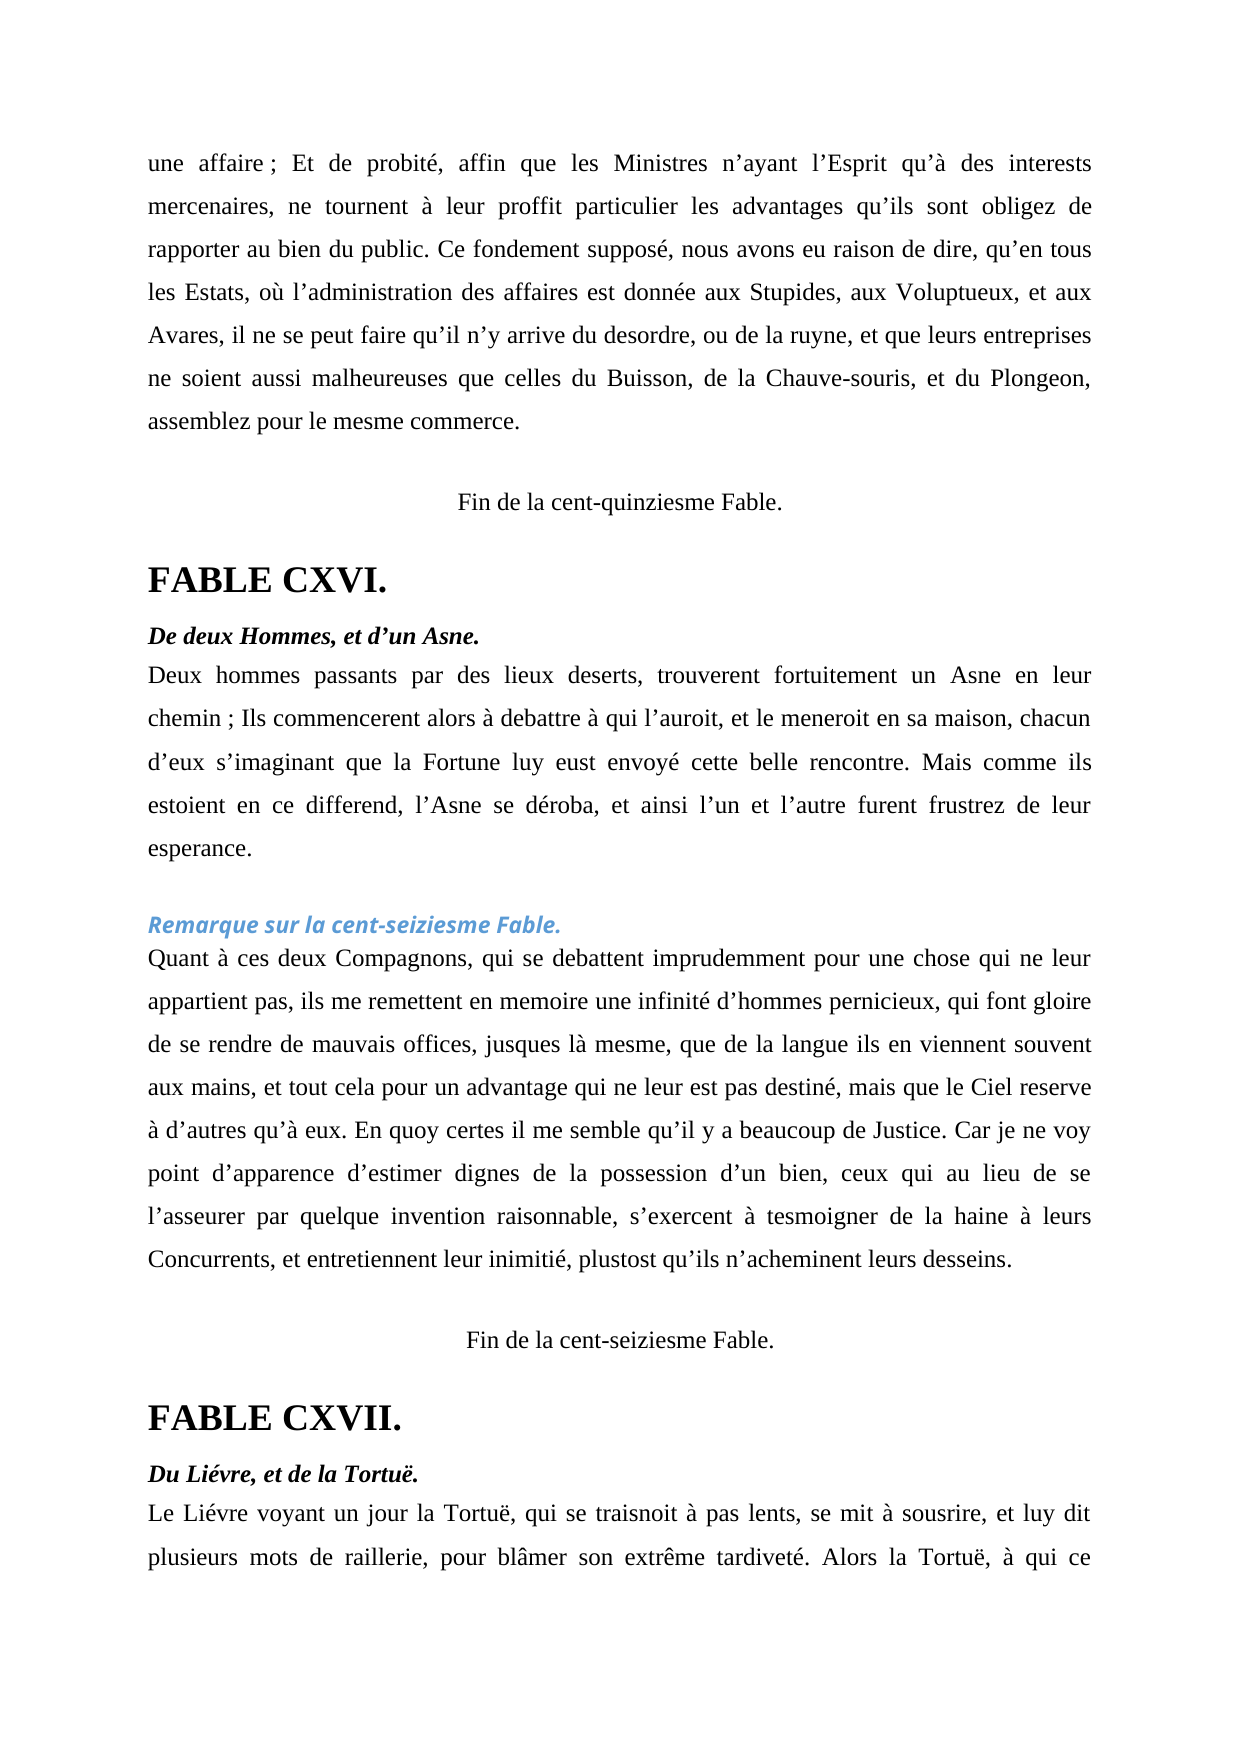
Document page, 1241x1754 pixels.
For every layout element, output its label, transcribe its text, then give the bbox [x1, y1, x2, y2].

subtitle Remarque sur la cent-seiziesme Fable. [148, 909, 1093, 941]
text Fin de la cent-seiziesme Fable. [148, 1325, 1093, 1354]
subtitle FABLE CXVII. [148, 1395, 1093, 1438]
text Du Liévre, et de la Tortuë. [148, 1459, 1093, 1488]
text Fin de la cent-quinziesme Fable. [148, 487, 1093, 516]
text De deux Hommes, et d’un Asne. [148, 621, 1093, 650]
text Deux hommes passants par des lieux deserts, trouverent fortuitement un Asne en leur chemin ; Ils commencerent alors à debattre à qui l’auroit, et le meneroit en sa maison, chacun d’eux s’imaginant que la Fortune luy eust envoyé cette belle rencontre. Mais comme ils estoient en ce differend, l’Asne se déroba, et ainsi l’un et l’autre furent frustrez de leur esperance. [148, 660, 1093, 862]
text une affaire ; Et de probité, affin que les Ministres n’ayant l’Esprit qu’à des interests mercenaires, ne tournent à leur proffit particulier les advantages qu’ils sont obligez de rapporter au bien du public. Ce fondement supposé, nous avons eu raison de dire, qu’en tous les Estats, où l’administration des affaires est donnée aux Stupides, aux Voluptueux, et aux Avares, il ne se peut faire qu’il n’y arrive du desordre, ou de la ruyne, et que leurs entreprises ne soient aussi malheureuses que celles du Buisson, de la Chauve-souris, et du Plongeon, assemblez pour le mesme commerce. [148, 148, 1093, 435]
text Quant à ces deux Compagnons, qui se debattent imprudemment pour une chose qui ne leur appartient pas, ils me remettent en memoire une infinité d’hommes pernicieux, qui font gloire de se rendre de mauvais offices, jusques là mesme, que de la langue ils en viennent souvent aux mains, et tout cela pour un advantage qui ne leur est pas destiné, mais que le Ciel reserve à d’autres qu’à eux. En quoy certes il me semble qu’il y a beaucoup de Justice. Car je ne voy point d’apparence d’estimer dignes de la possession d’un bien, ceux qui au lieu de se l’asseurer par quelque invention raisonnable, s’exercent à tesmoigner de la haine à leurs Concurrents, et entretiennent leur inimitié, plustost qu’ils n’acheminent leurs desseins. [148, 943, 1093, 1273]
text Le Liévre voyant un jour la Tortuë, qui se traisnoit à pas lents, se mit à sousrire, et luy dit plusieurs mots de raillerie, pour blâmer son extrême tardiveté. Alors la Tortuë, à qui ce [148, 1498, 1093, 1570]
subtitle FABLE CXVI. [148, 557, 1093, 600]
